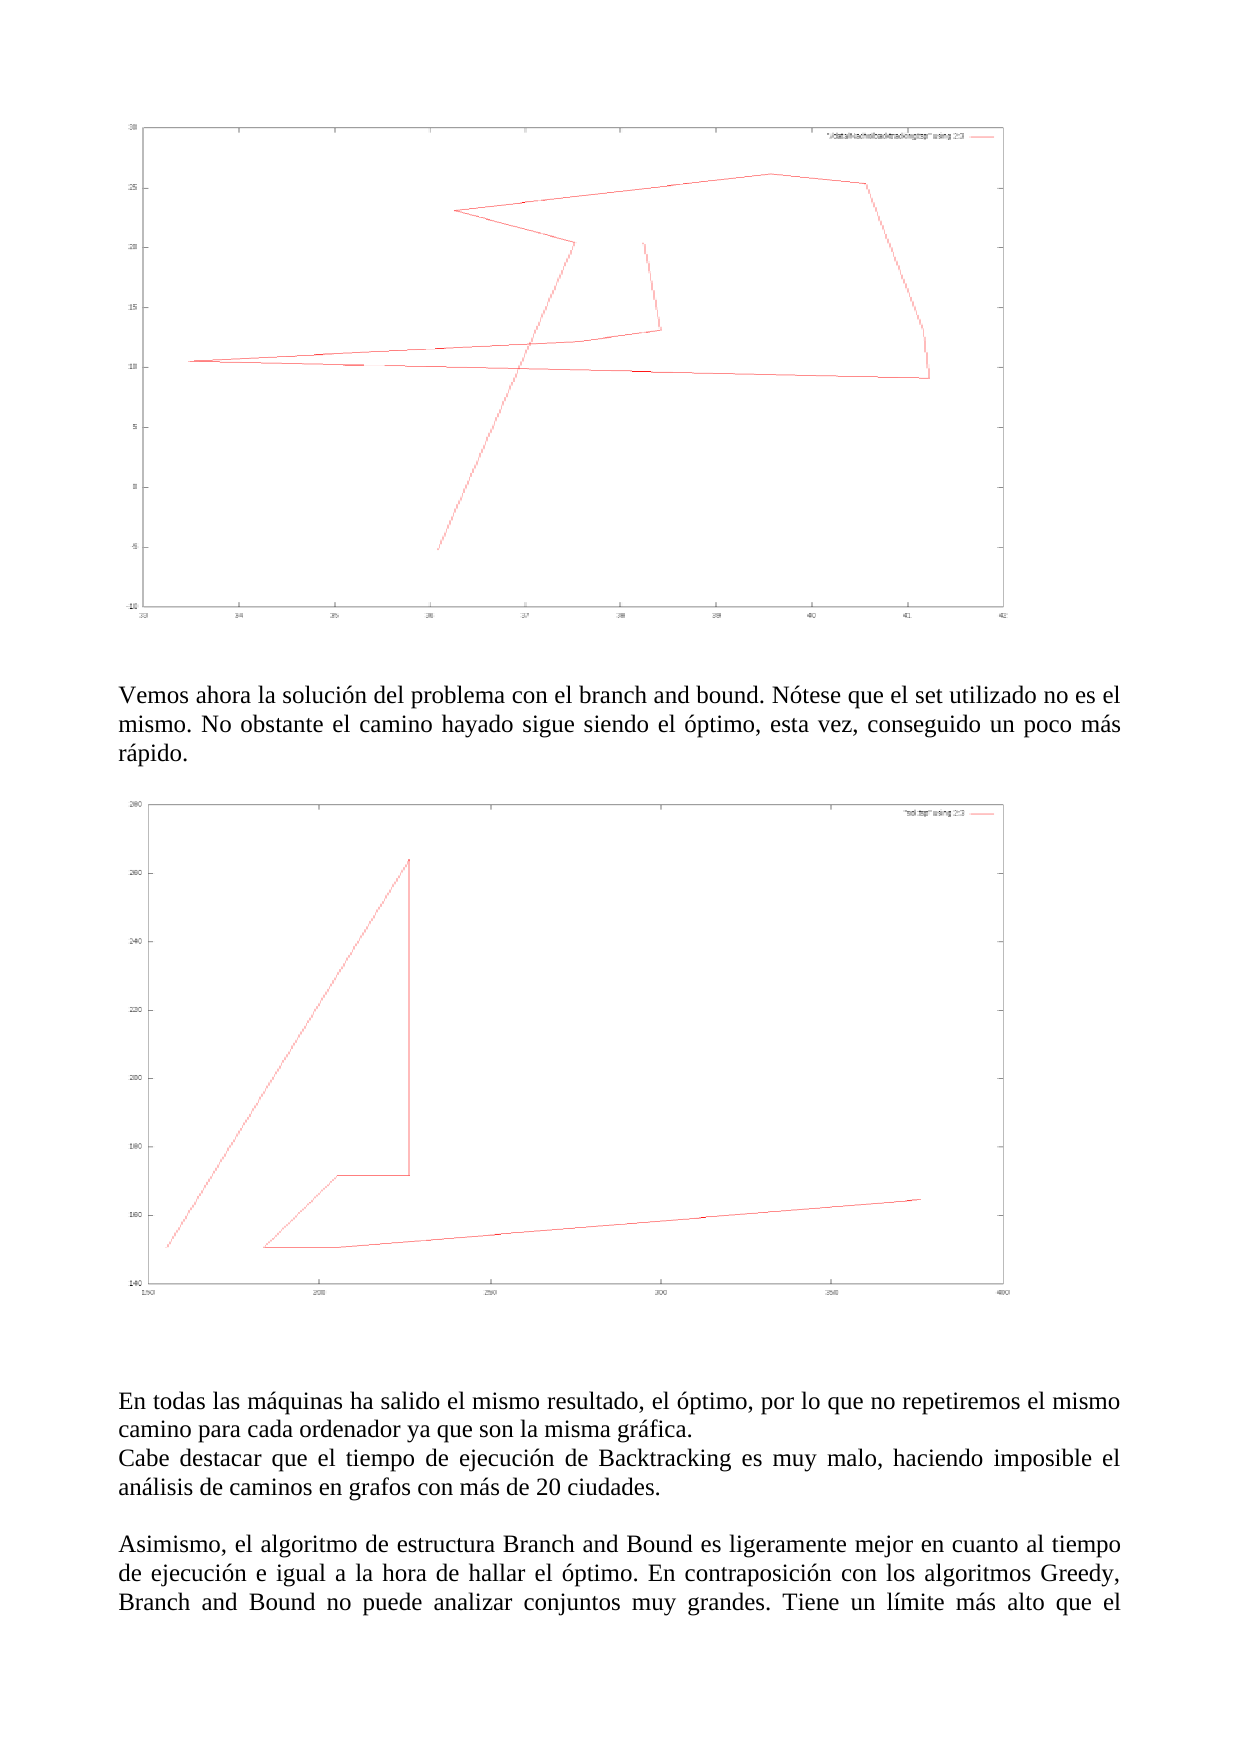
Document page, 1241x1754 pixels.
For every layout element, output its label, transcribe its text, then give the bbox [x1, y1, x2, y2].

text En todas las máquinas ha salido el mismo resultado, el óptimo, por lo que no repetiremos el mismo camino para cada ordenador ya que son la misma gráfica. [118, 1386, 1122, 1443]
text Vemos ahora la solución del problema con el branch and bound. Nótese que el set utilizado no es el mismo. No obstante el camino hayado sigue siendo el óptimo, esta vez, conseguido un poco más rápido. [118, 680, 1122, 767]
text Asimismo, el algoritmo de estructura Branch and Bound es ligeramente mejor en cuanto al tiempo de ejecución e igual a la hora de hallar el óptimo. En contraposición con los algoritmos Greedy, Branch and Bound no puede analizar conjuntos muy grandes. Tiene un límite más alto que el [118, 1529, 1122, 1616]
text Cabe destacar que el tiempo de ejecución de Backtracking es muy malo, haciendo imposible el análisis de caminos en grafos con más de 20 ciudades. [118, 1443, 1122, 1501]
